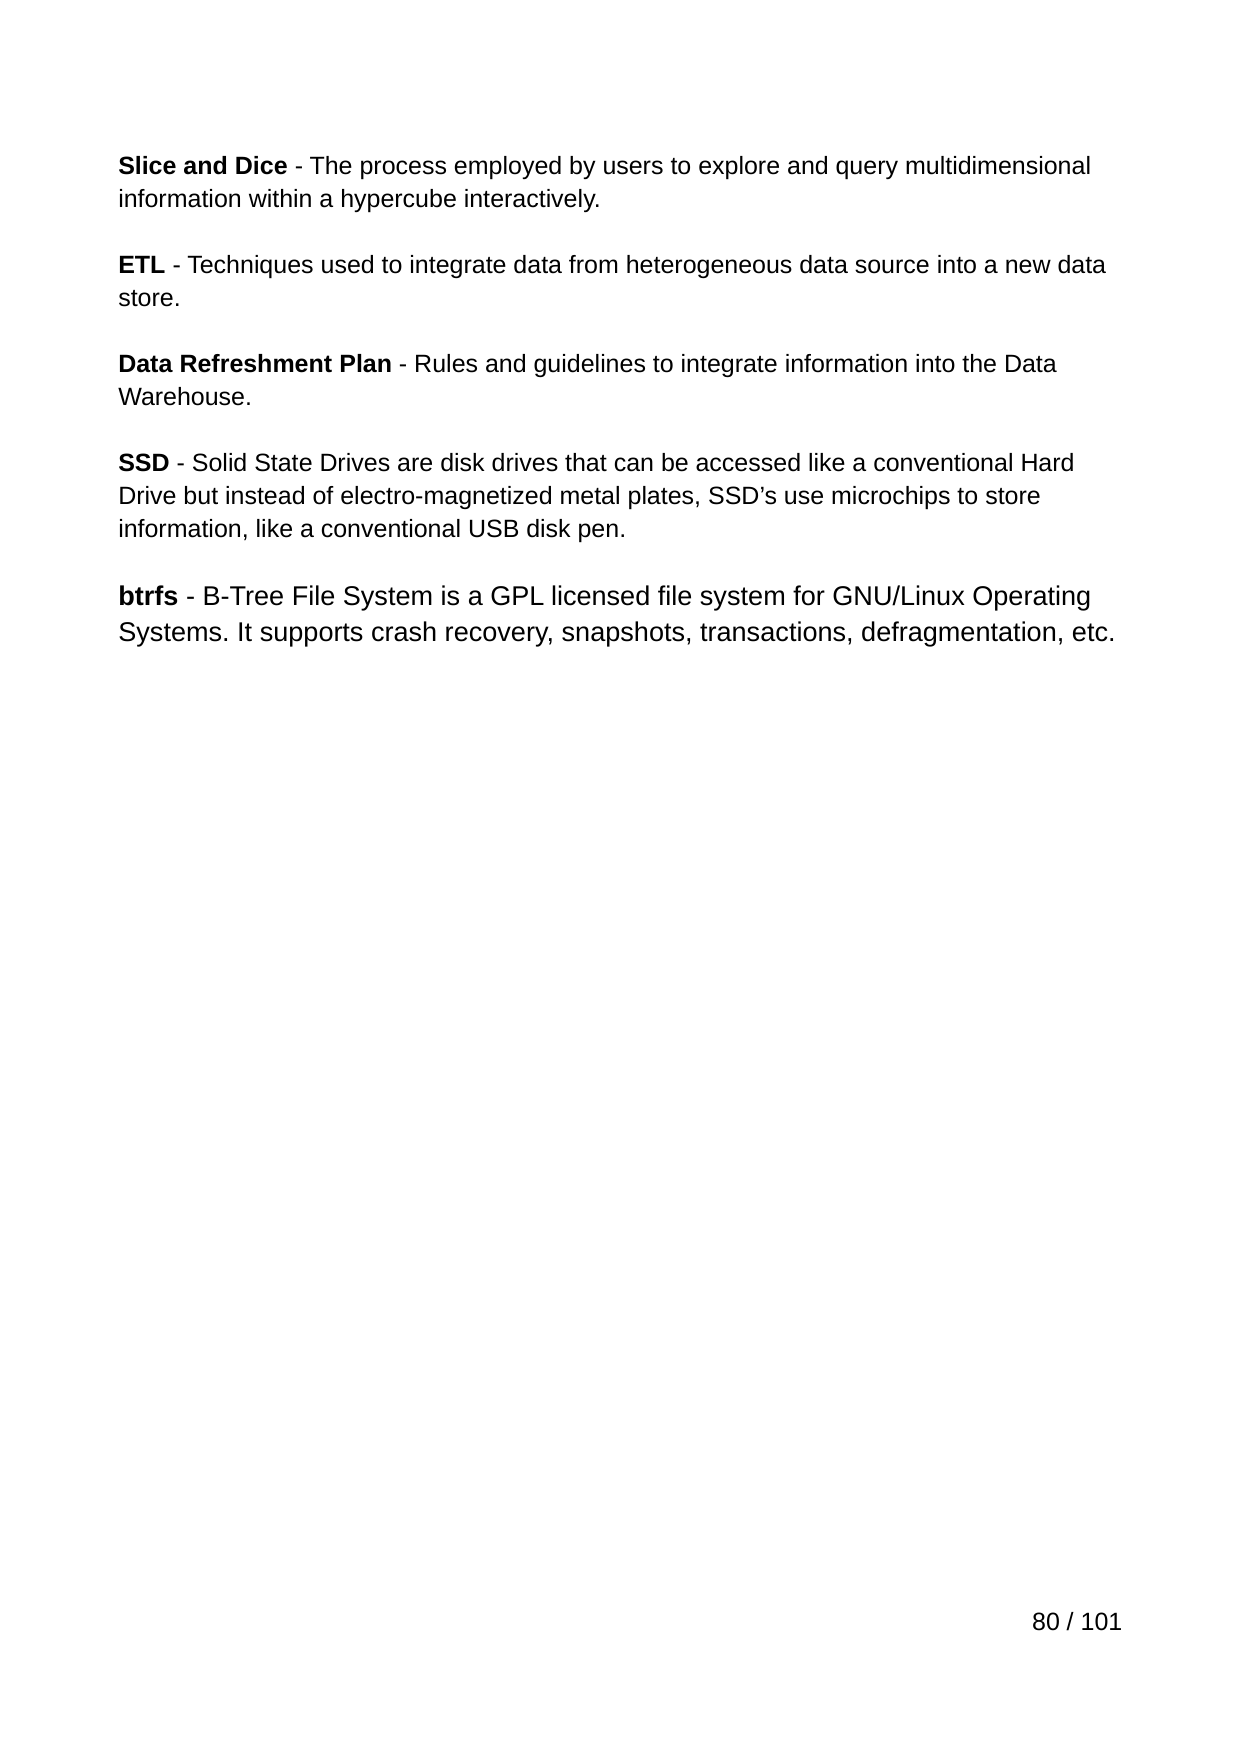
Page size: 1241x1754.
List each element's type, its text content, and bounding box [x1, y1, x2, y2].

text ETL - Techniques used to integrate data from heterogeneous data source into a new data store. [118, 250, 1122, 312]
text Slice and Dice - The process employed by users to explore and query multidimensional information within a hypercube interactively. [118, 151, 1122, 213]
text SSD - Solid State Drives are disk drives that can be accessed like a conventional Hard Drive but instead of electro-magnetized metal plates, SSD’s use microchips to store information, like a conventional USB disk pen. [118, 448, 1122, 543]
text Data Refreshment Plan - Rules and guidelines to integrate information into the Data Warehouse. [118, 349, 1122, 411]
text btrfs - B-Tree File System is a GPL licensed file system for GNU/Linux Operating Systems. It supports crash recovery, snapshots, transactions, defragmentation, etc. [118, 580, 1122, 648]
